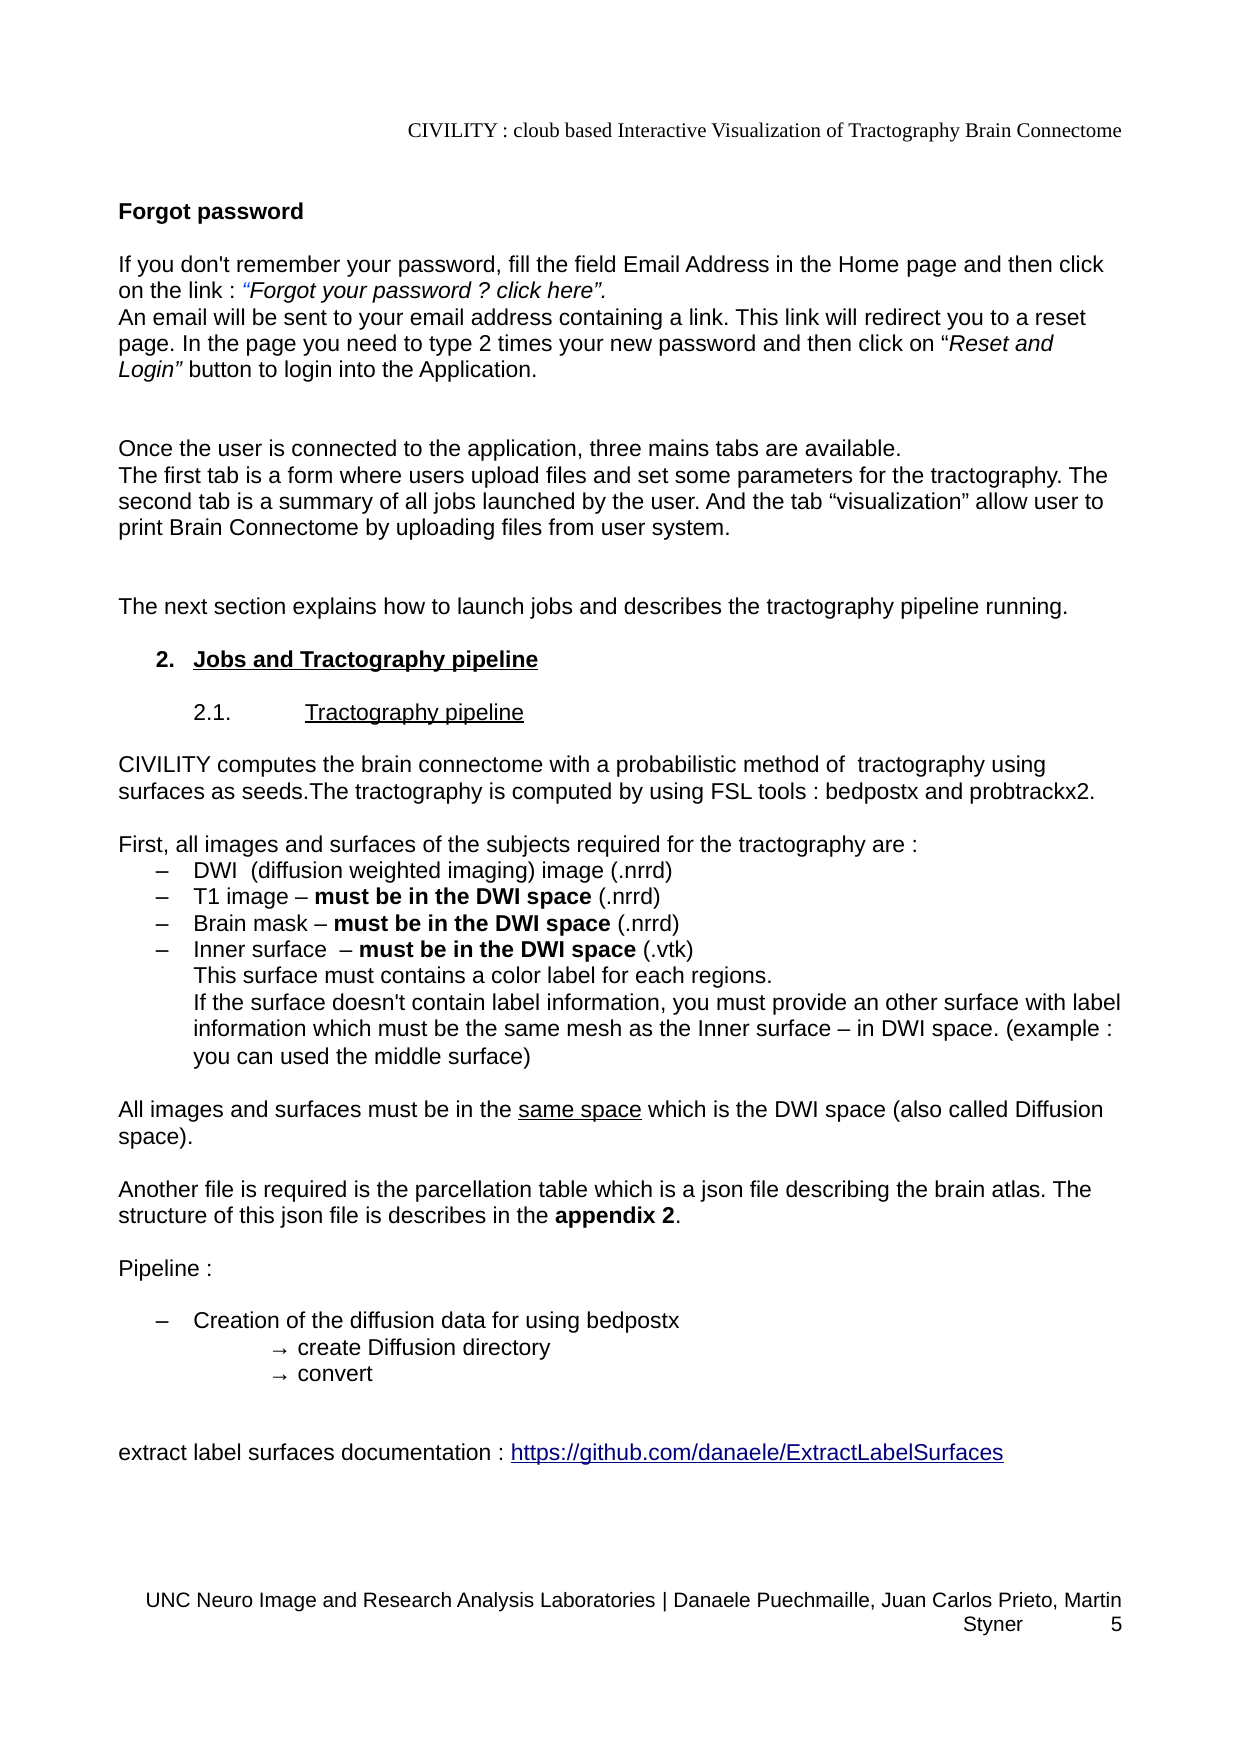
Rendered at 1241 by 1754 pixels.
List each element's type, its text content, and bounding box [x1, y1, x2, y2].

text If you don't remember your password, fill the field Email Address in the Home page and then click on the link : “Forgot your password ? click here”. [118, 251, 1122, 303]
list Inner surface – must be in the DWI space (.vtk) [156, 936, 1122, 962]
list Creation of the diffusion data for using bedpostx [156, 1307, 1122, 1334]
list T1 image – must be in the DWI space (.nrrd) [156, 883, 1122, 909]
text An email will be sent to your email address containing a link. This link will redirect you to a reset page. In the page you need to type 2 times your new password and then click on “Reset and Login” button to login into the Application. [118, 303, 1122, 382]
text CIVILITY computes the brain connectome with a probabilistic method of tractography using surfaces as seeds.The tractography is computed by using FSL tools : bedpostx and probtrackx2. [118, 751, 1122, 804]
list Tractography pipeline [193, 699, 1122, 725]
text First, all images and surfaces of the subjects required for the tractography are : [118, 831, 1122, 857]
list If the surface doesn't contain label information, you must provide an other surface with label information which must be the same mesh as the Inner surface – in DWI space. (example : you can used the middle surface) [156, 989, 1122, 1070]
text All images and surfaces must be in the same space which is the DWI space (also called Diffusion space). [118, 1096, 1122, 1149]
list Jobs and Tractography pipeline [156, 646, 1122, 672]
text The next section explains how to launch jobs and describes the tractography pipeline running. [118, 593, 1122, 620]
text Once the user is connected to the application, three mains tabs are available. [118, 435, 1122, 462]
text Pipeline : [118, 1254, 1122, 1281]
list This surface must contains a color label for each regions. [156, 962, 1122, 989]
list → create Diffusion directory [231, 1334, 1122, 1360]
text Another file is required is the parcellation table which is a json file describing the brain atlas. The structure of this json file is describes in the appendix 2. [118, 1176, 1122, 1228]
list DWI (diffusion weighted imaging) image (.nrrd) [156, 857, 1122, 883]
text extract label surfaces documentation : https://github.com/danaele/ExtractLabelSurfaces [118, 1439, 1122, 1465]
text The first tab is a form where users upload files and set some parameters for the tractography. The second tab is a summary of all jobs launched by the user. And the tab “visualization” allow user to print Brain Connectome by uploading files from user system. [118, 462, 1122, 541]
list Brain mask – must be in the DWI space (.nrrd) [156, 909, 1122, 936]
text Forgot password [118, 198, 1122, 224]
list → convert [231, 1360, 1122, 1386]
